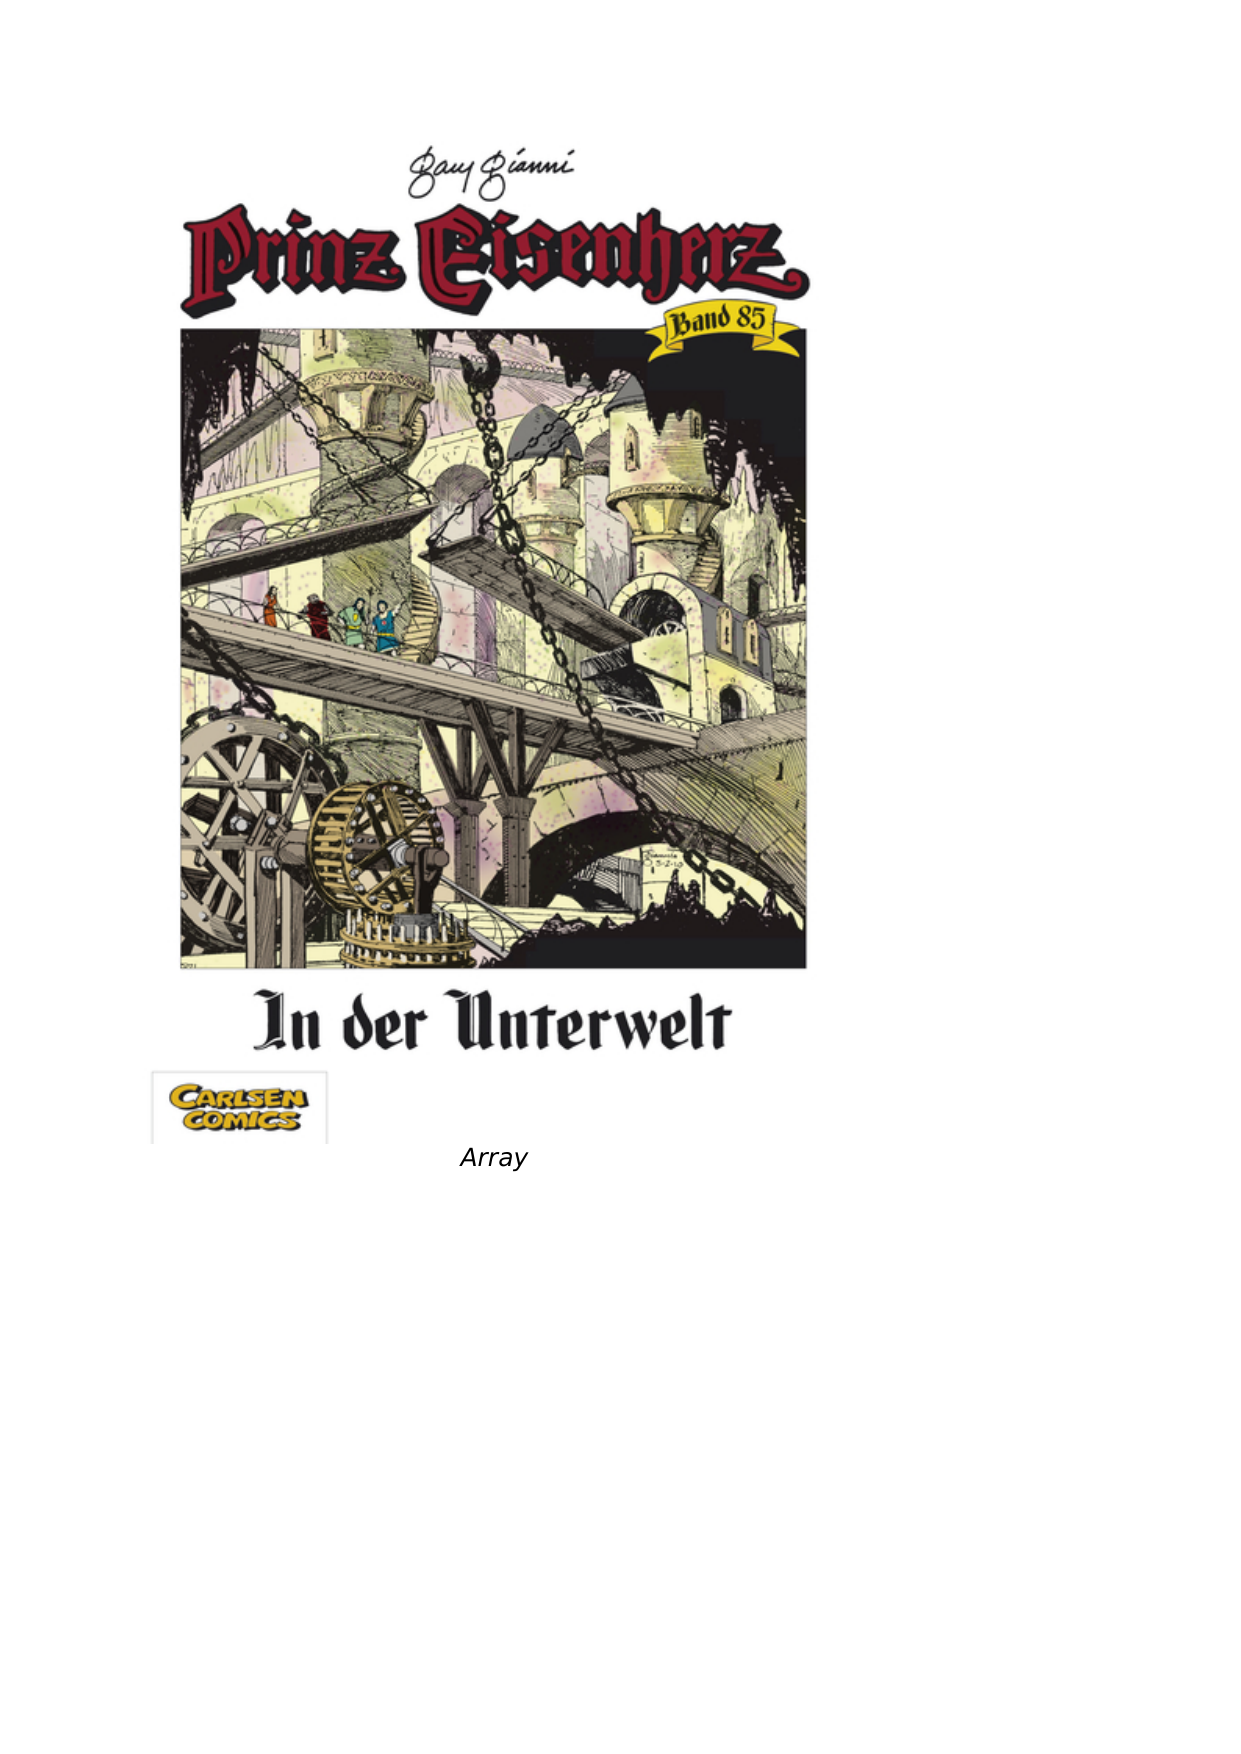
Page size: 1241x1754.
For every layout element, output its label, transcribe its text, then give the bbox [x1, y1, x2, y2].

picture [118, 130, 873, 1144]
text [118, 118, 1122, 1172]
text Array [118, 1144, 873, 1172]
